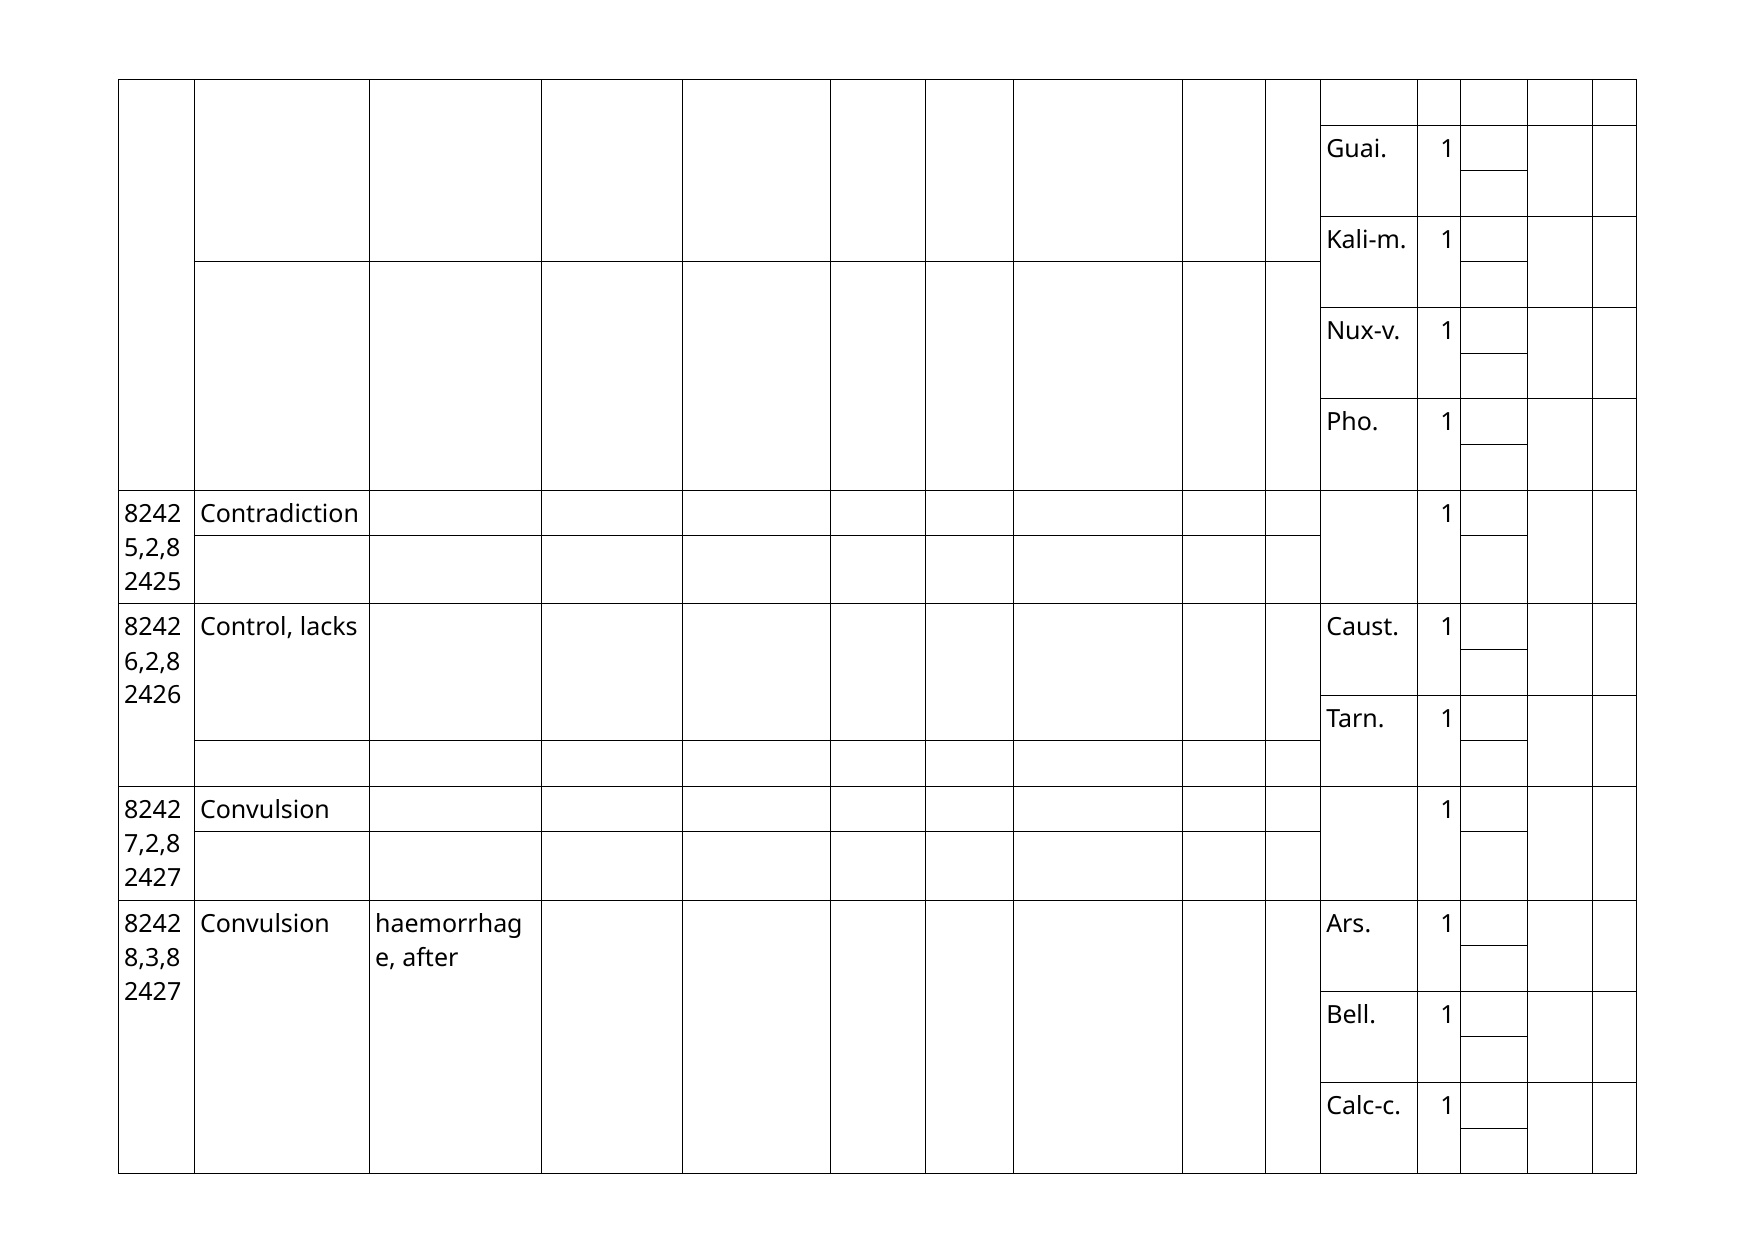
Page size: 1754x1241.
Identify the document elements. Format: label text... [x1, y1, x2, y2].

table_cell [926, 536, 1013, 603]
table_cell [683, 491, 830, 535]
table_cell Calc-c. [1321, 1083, 1417, 1173]
table_cell 1 [1418, 1083, 1460, 1173]
table_cell 1 [1418, 992, 1460, 1082]
table_cell [831, 604, 925, 740]
table_cell [683, 741, 830, 786]
table_cell [683, 832, 830, 899]
table_cell [1461, 399, 1527, 444]
table_cell [1266, 901, 1320, 1173]
table_cell Convulsion [195, 901, 369, 1173]
table_cell [370, 80, 541, 261]
table_cell [926, 741, 1013, 786]
table_cell [926, 604, 1013, 740]
table_cell [1183, 604, 1265, 740]
table_cell [1014, 80, 1182, 261]
table_cell [1593, 787, 1636, 899]
table_cell [1266, 604, 1320, 740]
table_cell [195, 80, 369, 261]
table_cell [1461, 787, 1527, 831]
table_cell [1593, 901, 1636, 991]
table_cell Guai. [1321, 126, 1417, 216]
table_cell 1 [1418, 787, 1460, 899]
table_cell [1266, 80, 1320, 261]
table_cell [1593, 604, 1636, 694]
table_cell [119, 80, 194, 489]
table_cell [542, 262, 682, 489]
table_cell [370, 787, 541, 831]
table_cell [1461, 1037, 1527, 1082]
table_cell [542, 901, 682, 1173]
table_cell 1 [1418, 901, 1460, 991]
table_cell 1 [1418, 491, 1460, 603]
table_cell [1528, 901, 1592, 991]
table_cell [1528, 491, 1592, 603]
table_cell [542, 604, 682, 740]
table_cell [1461, 80, 1527, 124]
table_cell [1461, 946, 1527, 991]
table_cell [1014, 741, 1182, 786]
table_cell [926, 491, 1013, 535]
table_cell [1593, 308, 1636, 398]
table_cell [1183, 787, 1265, 831]
table_cell [1183, 491, 1265, 535]
table_cell Kali-m. [1321, 217, 1417, 307]
table_cell [1014, 604, 1182, 740]
table_cell [1183, 80, 1265, 261]
table_cell [370, 741, 541, 786]
table_cell haemorrhage, after [370, 901, 541, 1173]
table_cell [831, 832, 925, 899]
table_cell [1014, 832, 1182, 899]
table_cell [195, 262, 369, 489]
table_cell 82427,2,82427 [119, 787, 194, 899]
table_cell Pho. [1321, 399, 1417, 489]
table_cell [831, 741, 925, 786]
table_cell [1321, 491, 1417, 603]
table_cell [1528, 308, 1592, 398]
table_cell [831, 536, 925, 603]
table_cell [370, 262, 541, 489]
table_cell [1461, 308, 1527, 353]
table_cell [1528, 992, 1592, 1082]
table_cell [683, 901, 830, 1173]
table_cell [1266, 262, 1320, 489]
table_cell [926, 787, 1013, 831]
table_cell Nux-v. [1321, 308, 1417, 398]
table_cell [542, 741, 682, 786]
table_cell [195, 832, 369, 899]
table_cell 1 [1418, 308, 1460, 398]
table_cell Contradiction [195, 491, 369, 535]
table_cell [1461, 1083, 1527, 1128]
table_cell [542, 80, 682, 261]
table_cell 1 [1418, 217, 1460, 307]
table_cell [1014, 787, 1182, 831]
table_cell [1528, 217, 1592, 307]
table_cell [831, 901, 925, 1173]
table_cell [1593, 696, 1636, 786]
table_cell [195, 741, 369, 786]
table_cell [542, 787, 682, 831]
table_cell [683, 536, 830, 603]
table_cell 1 [1418, 696, 1460, 786]
table_cell [1183, 832, 1265, 899]
table_cell [1266, 787, 1320, 831]
table_cell [1266, 491, 1320, 535]
table_cell [1461, 126, 1527, 170]
table_cell [1528, 399, 1592, 489]
table_cell [1014, 491, 1182, 535]
table_cell [1593, 992, 1636, 1082]
table_cell [1321, 787, 1417, 899]
table_cell [1528, 696, 1592, 786]
table_cell 82426,2,82426 [119, 604, 194, 786]
table_cell 82428,3,82427 [119, 901, 194, 1173]
table_cell [1014, 536, 1182, 603]
table_cell [542, 536, 682, 603]
table_cell Caust. [1321, 604, 1417, 694]
table_cell [1461, 604, 1527, 649]
table_cell [1528, 1083, 1592, 1173]
table_cell [926, 262, 1013, 489]
table_cell [1528, 126, 1592, 216]
table_cell [542, 491, 682, 535]
table_cell [831, 262, 925, 489]
table_cell [1461, 741, 1527, 786]
table_cell [1418, 80, 1460, 124]
table_cell [1461, 354, 1527, 398]
table_cell [831, 787, 925, 831]
table_cell [1461, 901, 1527, 945]
table_cell [1461, 491, 1527, 535]
table_cell [370, 832, 541, 899]
table_cell [1593, 399, 1636, 489]
table_cell [1593, 126, 1636, 216]
table_cell [1266, 536, 1320, 603]
table_cell [1461, 696, 1527, 740]
table_cell [683, 262, 830, 489]
table_cell [1528, 604, 1592, 694]
table_cell 1 [1418, 604, 1460, 694]
table_cell Convulsion [195, 787, 369, 831]
table_cell [1528, 80, 1592, 124]
table_cell [1266, 832, 1320, 899]
table_cell [1461, 1129, 1527, 1173]
table_cell [1593, 217, 1636, 307]
table_cell [1266, 741, 1320, 786]
table_cell Bell. [1321, 992, 1417, 1082]
table_cell [926, 832, 1013, 899]
table_cell [1461, 832, 1527, 899]
table_cell [683, 80, 830, 261]
table_cell [1593, 80, 1636, 124]
table_cell 1 [1418, 126, 1460, 216]
table_cell [926, 901, 1013, 1173]
table_cell [1593, 491, 1636, 603]
table_cell [1461, 536, 1527, 603]
table_cell [1014, 901, 1182, 1173]
table_cell [1593, 1083, 1636, 1173]
table_cell [683, 604, 830, 740]
table_cell [1461, 445, 1527, 489]
table_cell [370, 604, 541, 740]
table_cell [683, 787, 830, 831]
table_cell Tarn. [1321, 696, 1417, 786]
table_cell [1183, 262, 1265, 489]
table_cell [831, 491, 925, 535]
table_cell [1183, 536, 1265, 603]
table_cell [1528, 787, 1592, 899]
table_cell [831, 80, 925, 261]
table_cell [1461, 992, 1527, 1036]
table_cell Ars. [1321, 901, 1417, 991]
table_cell [1183, 741, 1265, 786]
table_cell [926, 80, 1013, 261]
table_cell Control, lacks [195, 604, 369, 740]
table_cell [1461, 171, 1527, 216]
table_cell [1321, 80, 1417, 124]
table_cell [370, 491, 541, 535]
table_cell [370, 536, 541, 603]
table_cell [1183, 901, 1265, 1173]
table_cell 82425,2,82425 [119, 491, 194, 603]
table_cell [1461, 262, 1527, 307]
table_cell [1461, 650, 1527, 694]
table_cell [195, 536, 369, 603]
table_cell 1 [1418, 399, 1460, 489]
table_cell [1014, 262, 1182, 489]
table_cell [1461, 217, 1527, 261]
table_cell [542, 832, 682, 899]
